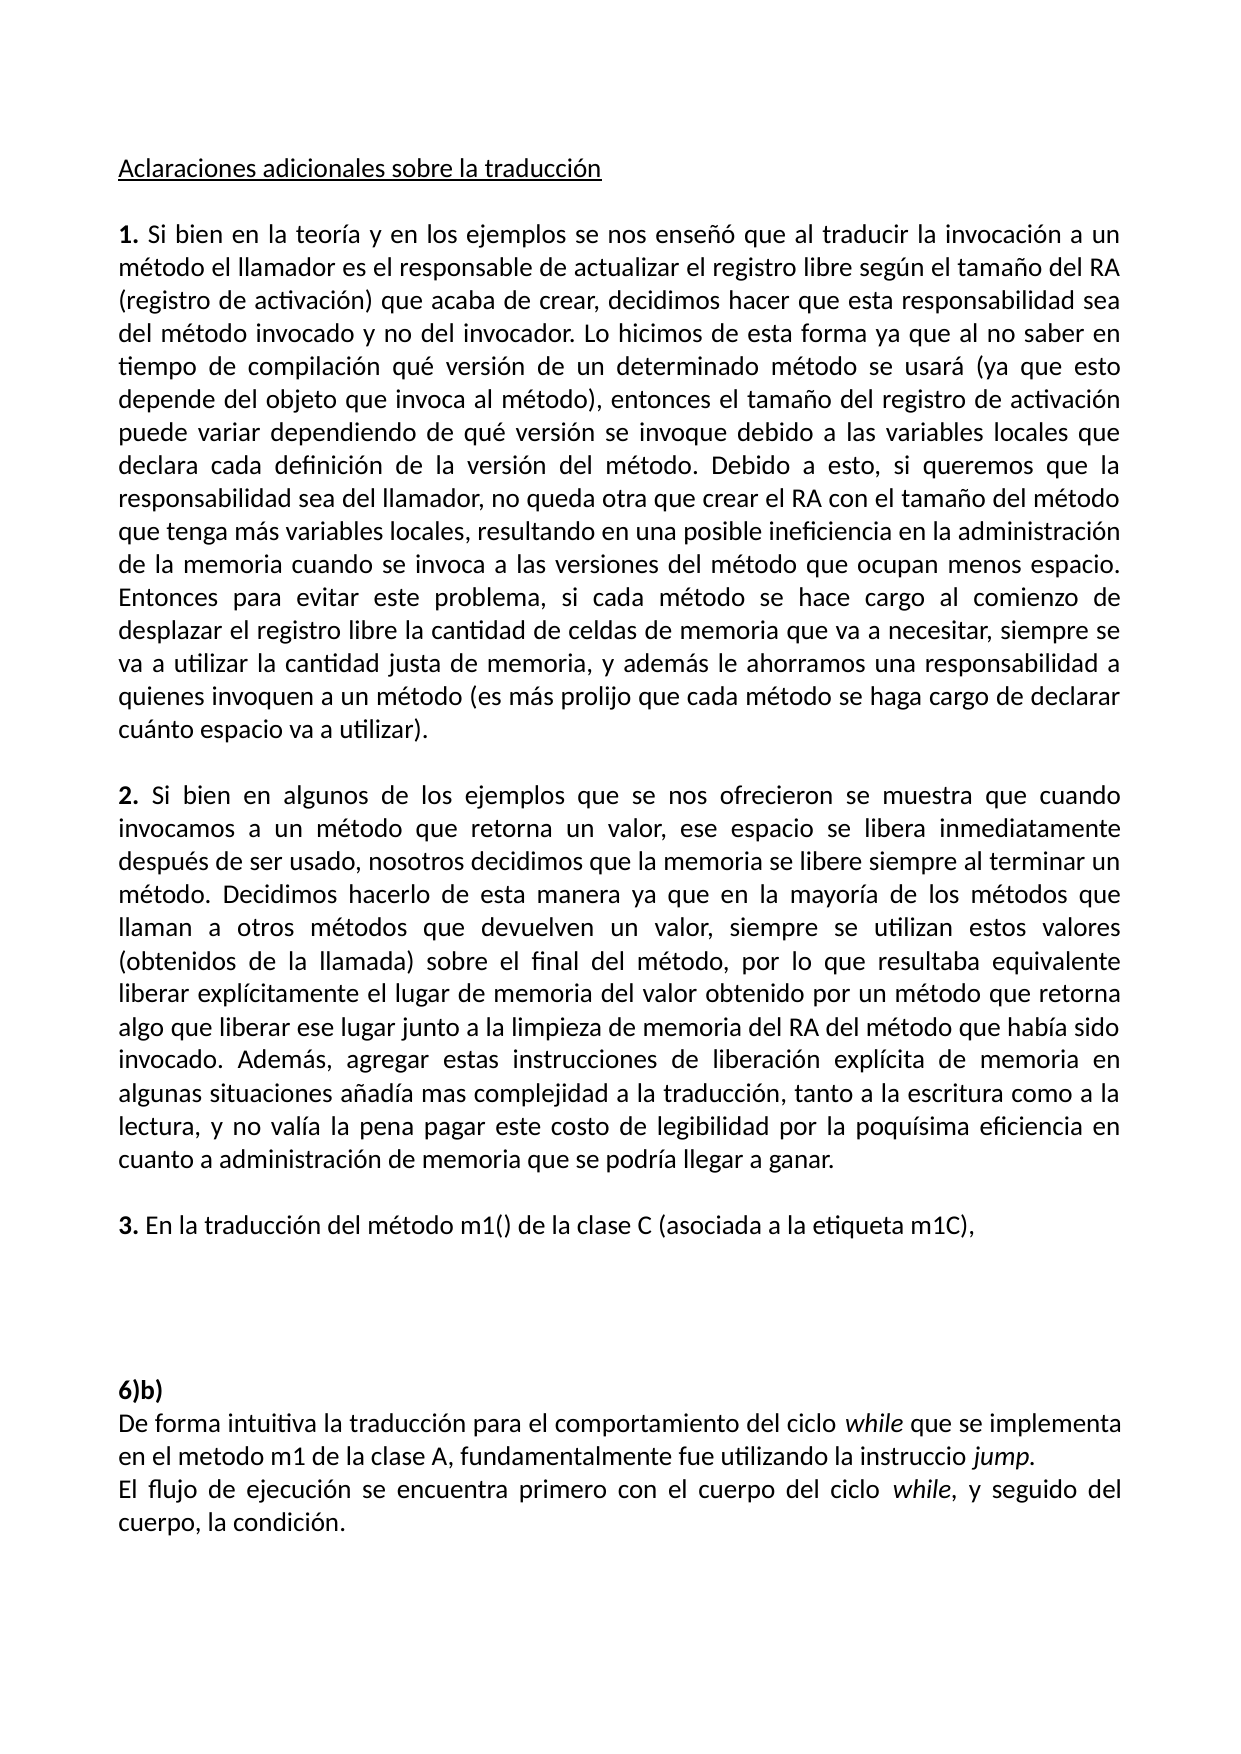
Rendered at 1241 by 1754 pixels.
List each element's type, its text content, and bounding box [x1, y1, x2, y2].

text De forma intuitiva la traducción para el comportamiento del ciclo while que se implementa en el metodo m1 de la clase A, fundamentalmente fue utilizando la instruccio jump. [118, 1406, 1122, 1472]
text 1. Si bien en la teoría y en los ejemplos se nos enseñó que al traducir la invocación a un método el llamador es el responsable de actualizar el registro libre según el tamaño del RA (registro de activación) que acaba de crear, decidimos hacer que esta responsabilidad sea del método invocado y no del invocador. Lo hicimos de esta forma ya que al no saber en tiempo de compilación qué versión de un determinado método se usará (ya que esto depende del objeto que invoca al método), entonces el tamaño del registro de activación puede variar dependiendo de qué versión se invoque debido a las variables locales que declara cada definición de la versión del método. Debido a esto, si queremos que la responsabilidad sea del llamador, no queda otra que crear el RA con el tamaño del método que tenga más variables locales, resultando en una posible ineficiencia en la administración de la memoria cuando se invoca a las versiones del método que ocupan menos espacio. Entonces para evitar este problema, si cada método se hace cargo al comienzo de desplazar el registro libre la cantidad de celdas de memoria que va a necesitar, siempre se va a utilizar la cantidad justa de memoria, y además le ahorramos una responsabilidad a quienes invoquen a un método (es más prolijo que cada método se haga cargo de declarar cuánto espacio va a utilizar). [118, 217, 1122, 746]
text Aclaraciones adicionales sobre la traducción [118, 151, 1122, 184]
text 3. En la traducción del método m1() de la clase C (asociada a la etiqueta m1C), [118, 1208, 1122, 1241]
text 2. Si bien en algunos de los ejemplos que se nos ofrecieron se muestra que cuando invocamos a un método que retorna un valor, ese espacio se libera inmediatamente después de ser usado, nosotros decidimos que la memoria se libere siempre al terminar un método. Decidimos hacerlo de esta manera ya que en la mayoría de los métodos que llaman a otros métodos que devuelven un valor, siempre se utilizan estos valores (obtenidos de la llamada) sobre el final del método, por lo que resultaba equivalente liberar explícitamente el lugar de memoria del valor obtenido por un método que retorna algo que liberar ese lugar junto a la limpieza de memoria del RA del método que había sido invocado. Además, agregar estas instrucciones de liberación explícita de memoria en algunas situaciones añadía mas complejidad a la traducción, tanto a la escritura como a la lectura, y no valía la pena pagar este costo de legibilidad por la poquísima eficiencia en cuanto a administración de memoria que se podría llegar a ganar. [118, 778, 1122, 1175]
text 6)b) [118, 1373, 1122, 1406]
text El flujo de ejecución se encuentra primero con el cuerpo del ciclo while, y seguido del cuerpo, la condición. [118, 1472, 1122, 1538]
